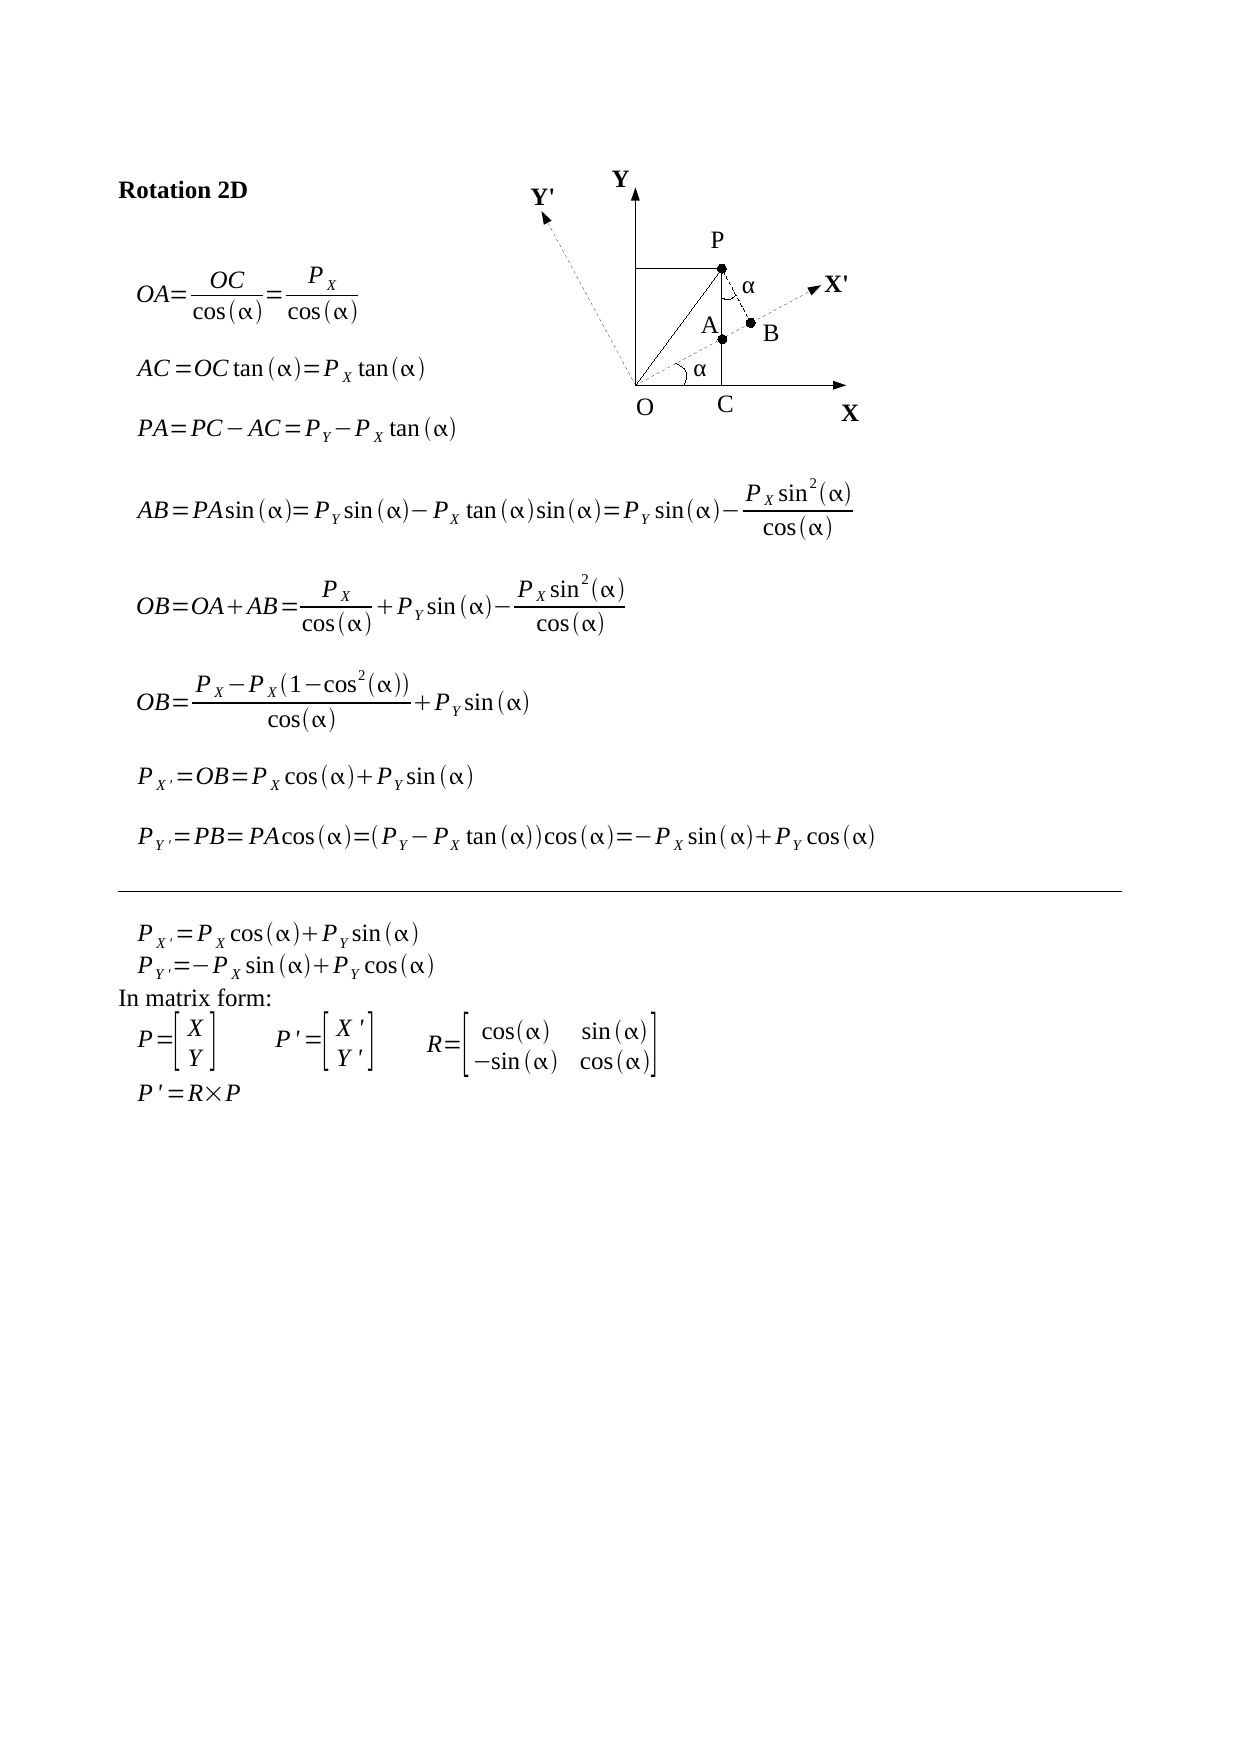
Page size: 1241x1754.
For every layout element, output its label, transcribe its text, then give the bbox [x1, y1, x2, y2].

text Rotation 2D [118, 176, 1122, 204]
text In matrix form: [118, 983, 1122, 1012]
